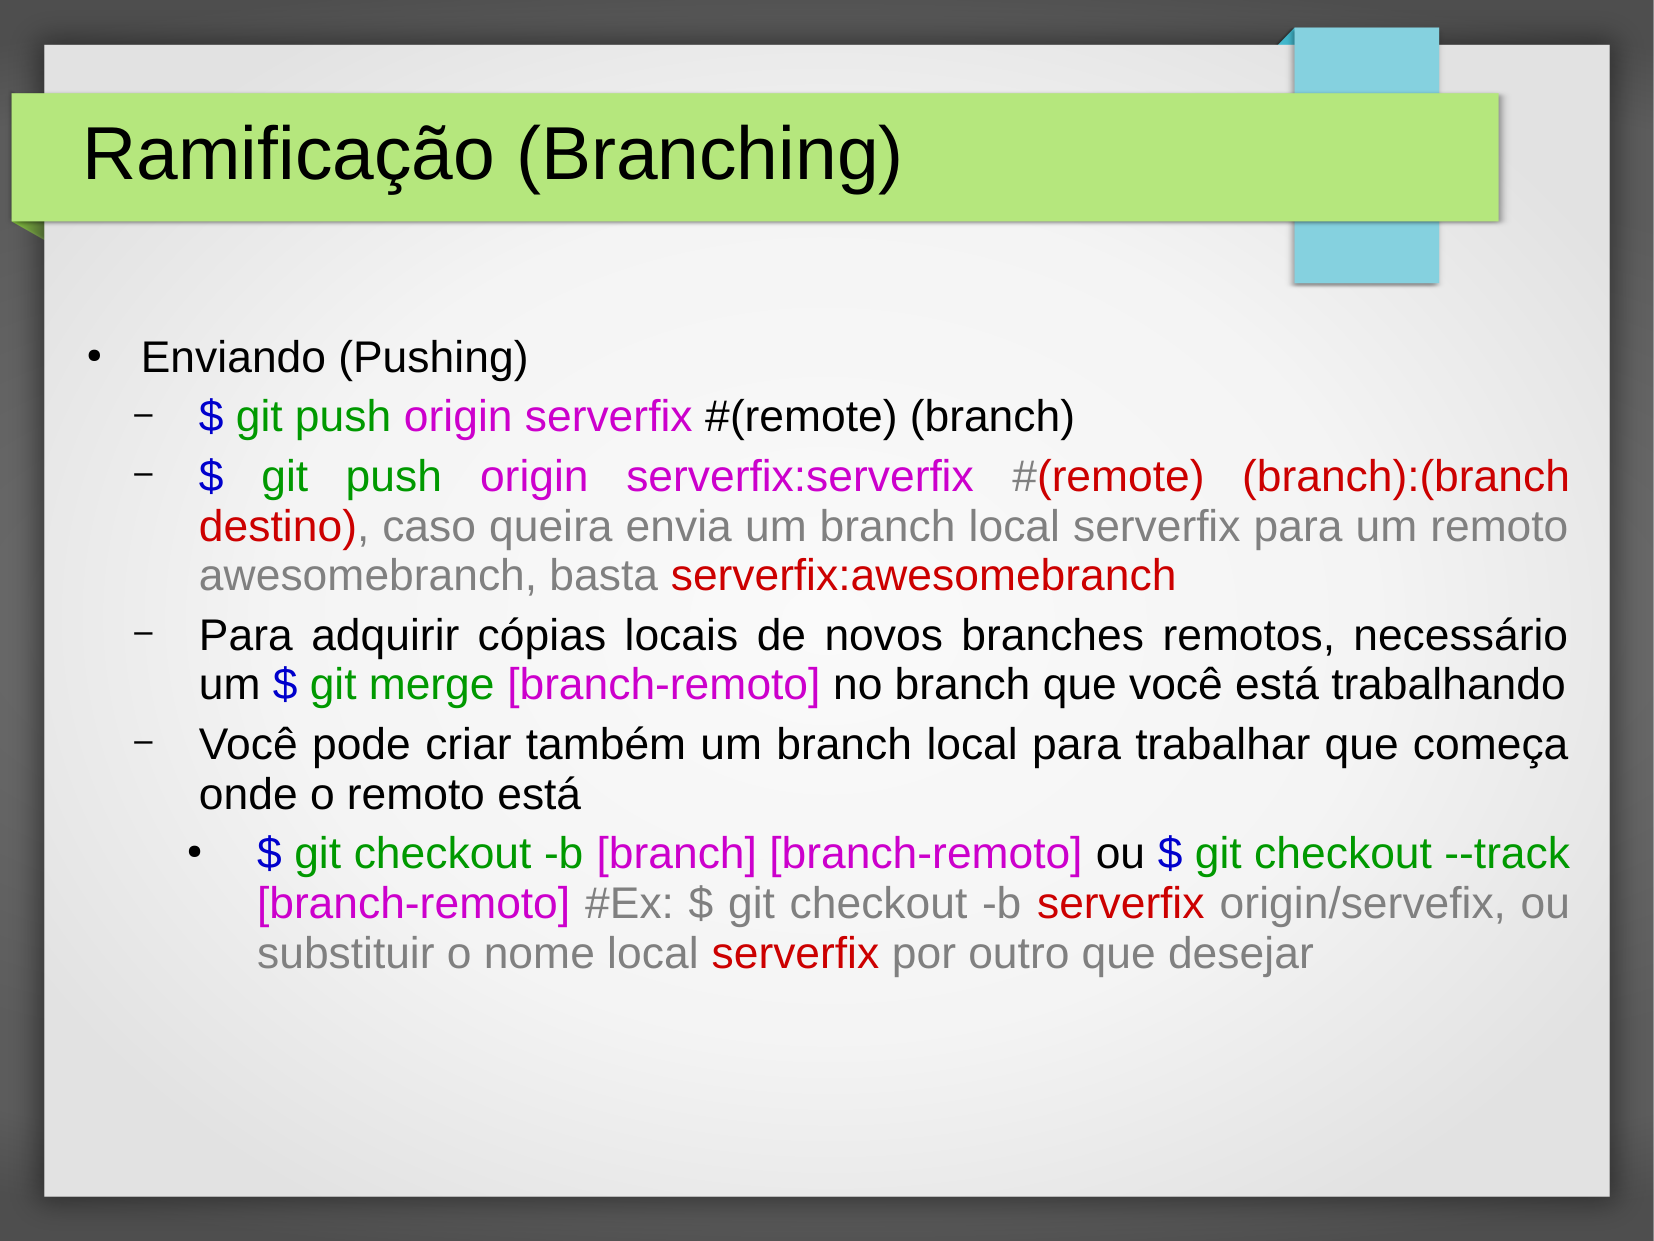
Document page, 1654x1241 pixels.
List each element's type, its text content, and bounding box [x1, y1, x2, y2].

picture [0, 0, 1654, 1241]
title Ramificação (Branching) [82, 94, 1264, 213]
list Enviando (Pushing) $ git push origin serverfix #(remote) (branch) $ git push origin serverfix:serverfix #(remote) (branch):(branch destino), caso queira envia um branch local serverfix para um remoto awesomebranch, basta serverfix:awesomebranch Para adquirir cópias locais de novos branches remotos, necessário um $ git merge [branch-remoto] no branch que você está trabalhando Você pode criar também um branch local para trabalhar que começa onde o remoto está $ git checkout -b [branch] [branch-remoto] ou $ git checkout --track [branch-remoto] #Ex: $ git checkout -b serverfix origin/servefix, ou substituir o nome local serverfix por outro que desejar [82, 295, 1571, 1015]
